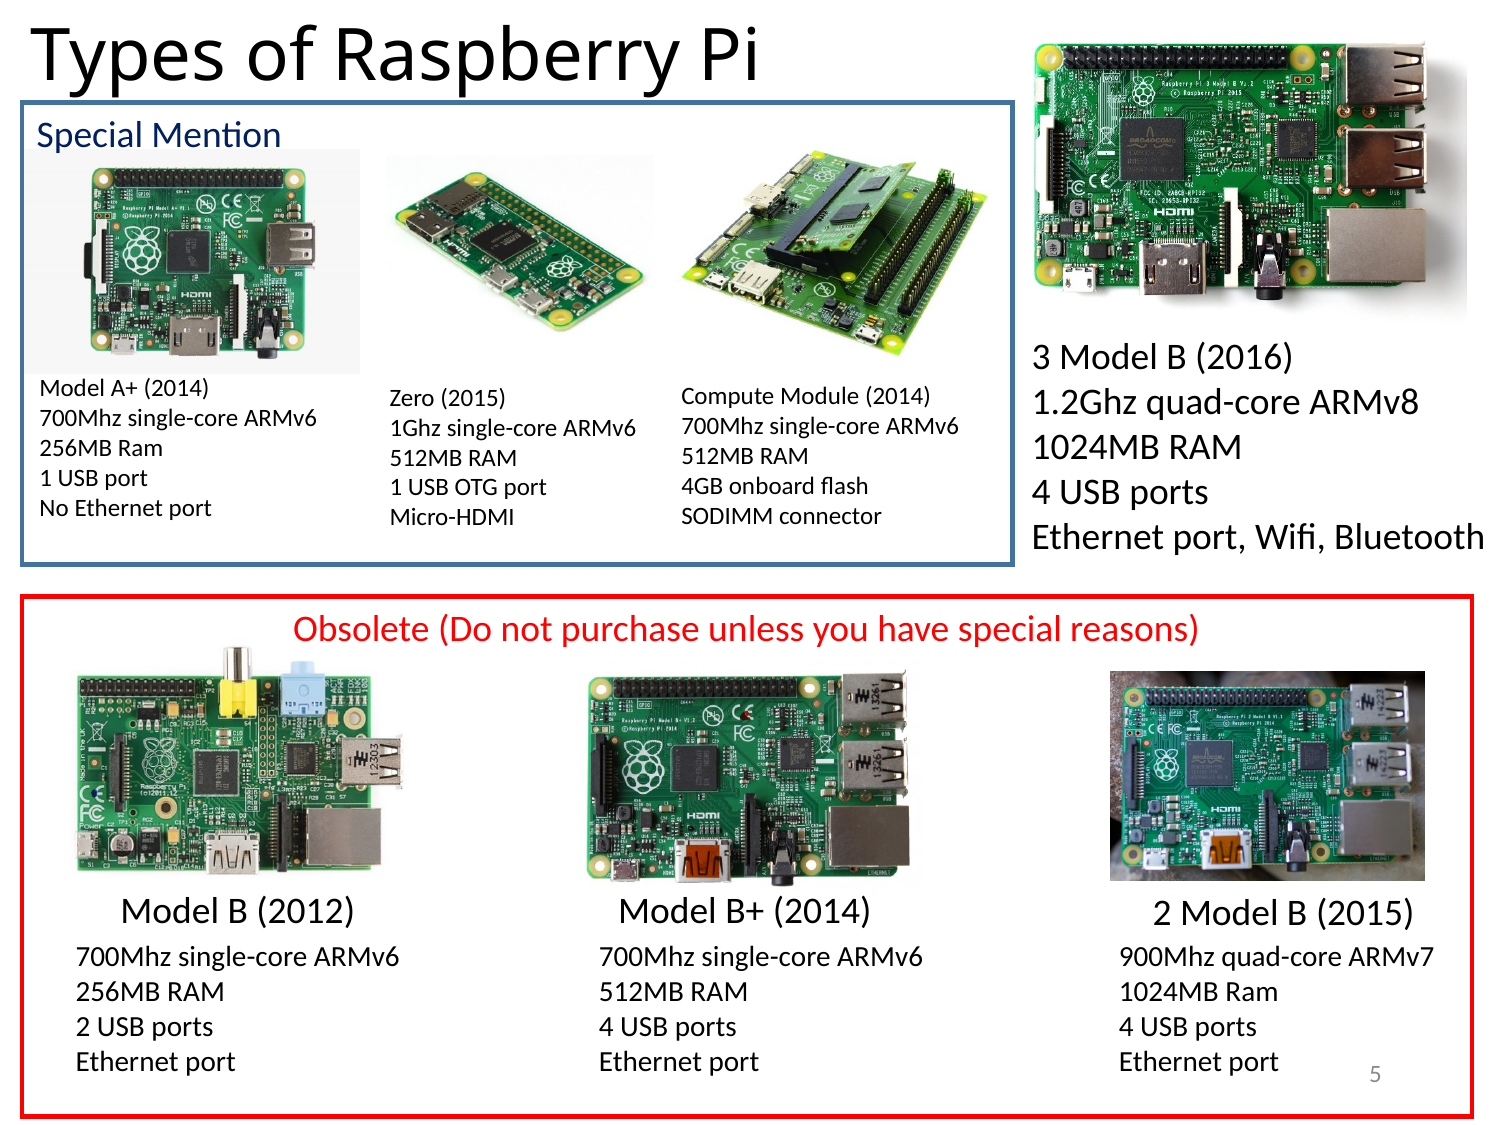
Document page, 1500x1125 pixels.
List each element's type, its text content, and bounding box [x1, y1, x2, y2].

text_box Obsolete (Do not purchase unless you have special reasons) [21, 596, 1473, 1117]
text_box Special Mention [21, 102, 1013, 565]
title Types of Raspberry Pi [15, 9, 846, 105]
picture [999, 11, 1467, 324]
text_box 3 Model B (2016) 1.2Ghz quad-core ARMv8 1024MB RAM 4 USB ports Ethernet port, Wifi, Bluetooth [1016, 324, 1500, 565]
